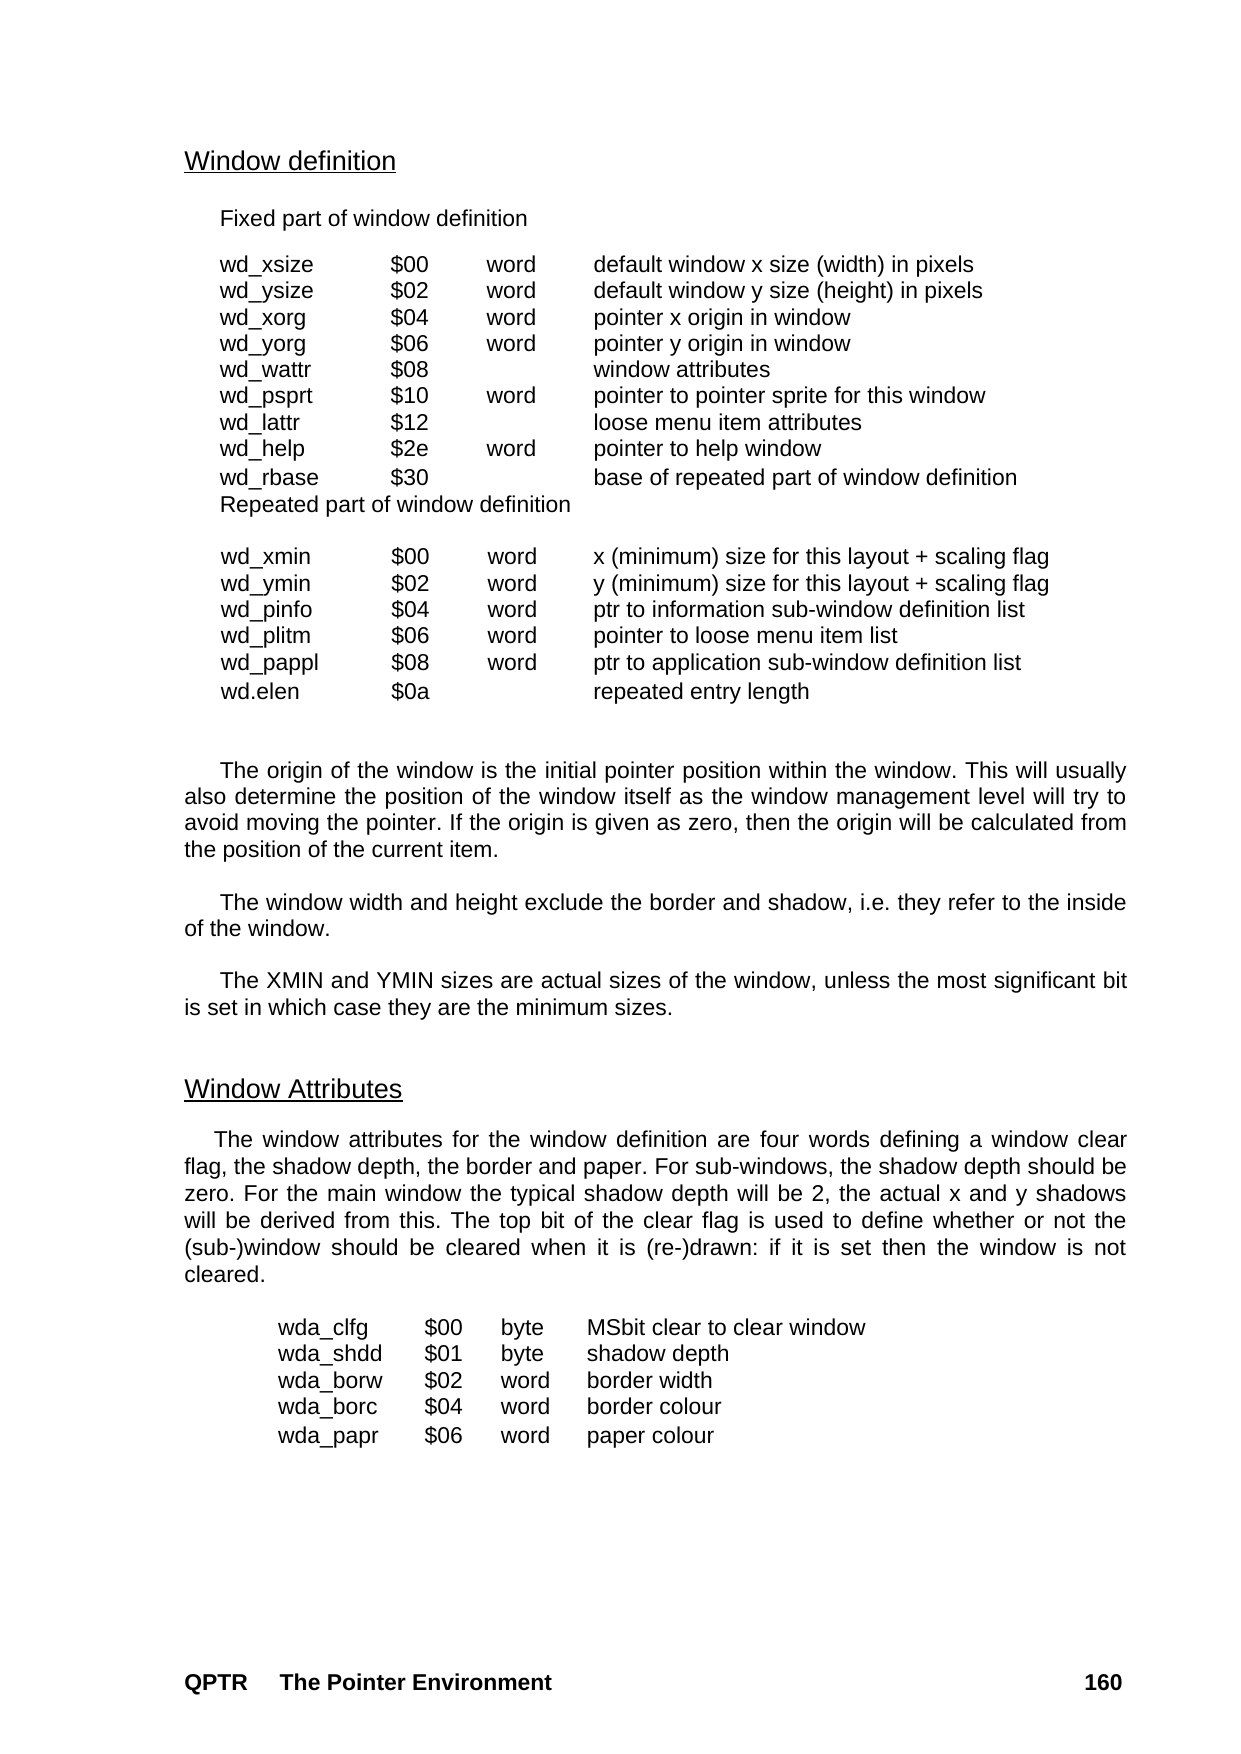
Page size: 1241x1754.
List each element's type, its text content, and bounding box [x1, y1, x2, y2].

text The window width and height exclude the border and shadow, i.e. they refer to the inside of the window. [184, 888, 1128, 941]
table_cell $02 [355, 277, 451, 303]
table_cell $00 [355, 231, 451, 277]
table_cell wd_xsize [184, 231, 355, 277]
table_cell wda_shdd [243, 1340, 389, 1367]
text The XMIN and YMIN sizes are actual sizes of the window, unless the most significant bit is set in which case they are the minimum sizes. [184, 967, 1128, 1020]
text Repeated part of window definition [184, 491, 1128, 517]
table_cell repeated entry length [558, 675, 1072, 704]
table_cell loose menu item attributes [558, 409, 1073, 435]
table_cell word [451, 304, 558, 330]
table_cell word [465, 1367, 551, 1393]
table_cell wd_ysize [184, 277, 355, 303]
table_cell [452, 675, 558, 704]
table_cell [451, 356, 558, 382]
table_cell shadow depth [551, 1340, 957, 1367]
table_cell $12 [355, 409, 451, 435]
table_header $00 [389, 1314, 465, 1340]
table_cell $01 [389, 1340, 465, 1367]
table_cell $08 [355, 356, 451, 382]
table_cell pointer to help window [558, 435, 1073, 462]
table_cell pointer x origin in window [558, 304, 1073, 330]
table_cell wd_psprt [184, 383, 355, 409]
table_cell y (minimum) size for this layout + scaling flag [558, 570, 1072, 596]
table_cell $06 [356, 622, 452, 649]
table_cell word [465, 1393, 551, 1419]
table_cell byte [465, 1340, 551, 1367]
table_header x (minimum) size for this layout + scaling flag [558, 543, 1072, 569]
table_cell word [451, 231, 558, 277]
table_header word [452, 543, 558, 569]
table_header Fixed part of window definition [184, 202, 558, 231]
table_cell $04 [355, 304, 451, 330]
table_cell word [451, 330, 558, 356]
table_cell base of repeated part of window definition [558, 462, 1073, 491]
table_cell border colour [551, 1393, 957, 1419]
table_cell pointer to loose menu item list [558, 622, 1072, 649]
table_cell wd_plitm [185, 622, 356, 649]
table_cell default window x size (width) in pixels [558, 231, 1073, 277]
table_cell pointer y origin in window [558, 330, 1073, 356]
table_cell word [451, 435, 558, 462]
table_cell border width [551, 1367, 957, 1393]
table_header $00 [356, 543, 452, 569]
table_cell $04 [389, 1393, 465, 1419]
text The origin of the window is the initial pointer position within the window. This will usually also determine the position of the window itself as the window management level will try to avoid moving the pointer. If the origin is given as zero, then the origin will be calculated from the position of the current item. [184, 757, 1128, 862]
table_cell wd_lattr [184, 409, 355, 435]
table_cell word [452, 622, 558, 649]
table_cell $04 [356, 596, 452, 622]
table_cell $06 [355, 330, 451, 356]
table_cell word [452, 570, 558, 596]
table_cell wda_papr [243, 1419, 389, 1448]
table_cell [451, 409, 558, 435]
table_header wda_clfg [243, 1314, 389, 1340]
table_cell $10 [355, 383, 451, 409]
subtitle Window definition [184, 144, 1128, 176]
text The window attributes for the window definition are four words defining a window clear flag, the shadow depth, the border and paper. For sub-windows, the shadow depth should be zero. For the main window the typical shadow depth will be 2, the actual x and y shadows will be derived from this. The top bit of the clear flag is used to define whether or not the (sub-)window should be cleared when it is (re-)drawn: if it is set then the window is not cleared. [184, 1126, 1128, 1287]
table_header byte [465, 1314, 551, 1340]
table_cell window attributes [558, 356, 1073, 382]
table_cell default window y size (height) in pixels [558, 277, 1073, 303]
table_cell wd_ymin [185, 570, 356, 596]
table_cell wd_yorg [184, 330, 355, 356]
table_cell wd_xorg [184, 304, 355, 330]
table_cell wd_pappl [185, 649, 356, 675]
table_cell [451, 462, 558, 491]
table_cell $2e [355, 435, 451, 462]
table_cell wd_wattr [184, 356, 355, 382]
table_header MSbit clear to clear window [551, 1314, 957, 1340]
table_cell $30 [355, 462, 451, 491]
table_cell word [451, 277, 558, 303]
table_cell word [452, 596, 558, 622]
table_cell ptr to information sub-window definition list [558, 596, 1072, 622]
table_cell wd.elen [185, 675, 356, 704]
table_cell $02 [356, 570, 452, 596]
table_cell wd_rbase [184, 462, 355, 491]
table_cell wd_pinfo [185, 596, 356, 622]
table_cell wd_help [184, 435, 355, 462]
subtitle Window Attributes [184, 1073, 1128, 1104]
table_header wd_xmin [185, 543, 356, 569]
table_cell pointer to pointer sprite for this window [558, 383, 1073, 409]
table_cell $08 [356, 649, 452, 675]
table_cell word [452, 649, 558, 675]
table_cell paper colour [551, 1419, 957, 1448]
table_cell wda_borw [243, 1367, 389, 1393]
table_cell word [451, 383, 558, 409]
table_header [558, 202, 1073, 231]
table_cell ptr to application sub-window definition list [558, 649, 1072, 675]
table_cell $06 [389, 1419, 465, 1448]
table_cell word [465, 1419, 551, 1448]
table_cell $02 [389, 1367, 465, 1393]
table_cell $0a [356, 675, 452, 704]
table_cell wda_borc [243, 1393, 389, 1419]
